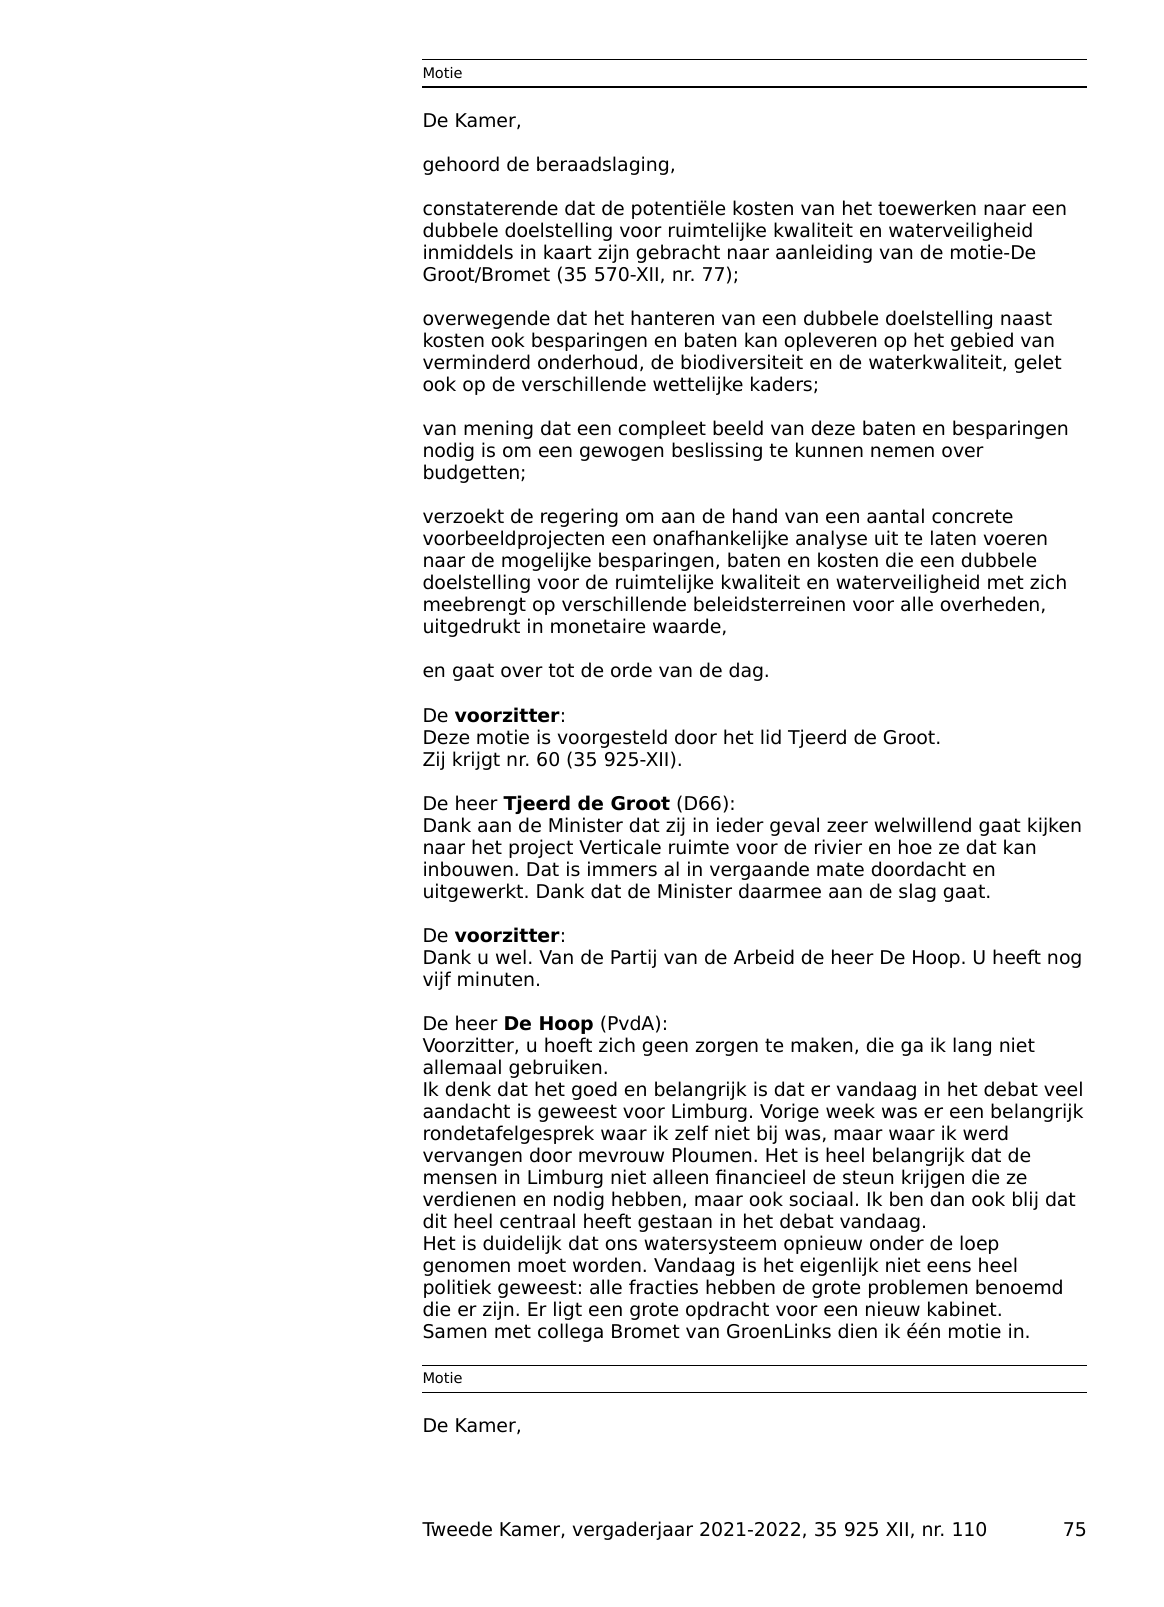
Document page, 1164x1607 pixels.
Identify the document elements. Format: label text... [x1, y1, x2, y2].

text Dank aan de Minister dat zij in ieder geval zeer welwillend gaat kijken naar het project Verticale ruimte voor de rivier en hoe ze dat kan inbouwen. Dat is immers al in vergaande mate doordacht en uitgewerkt. Dank dat de Minister daarmee aan de slag gaat. [422, 815, 1087, 903]
text Deze motie is voorgesteld door het lid Tjeerd de Groot. [422, 727, 1087, 748]
text De Kamer, [422, 1415, 1087, 1437]
table_header Motie [422, 60, 1087, 86]
text verzoekt de regering om aan de hand van een aantal concrete voorbeeldprojecten een onafhankelijke analyse uit te laten voeren naar de mogelijke besparingen, baten en kosten die een dubbele doelstelling voor de ruimtelijke kwaliteit en waterveiligheid met zich meebrengt op verschillende beleidsterreinen voor alle overheden, uitgedrukt in monetaire waarde, [422, 506, 1087, 638]
text De heer De Hoop (PvdA): [422, 1013, 1087, 1035]
text De voorzitter: [422, 925, 1087, 947]
table_header Motie [422, 1366, 1087, 1392]
text De Kamer, [422, 110, 1087, 132]
text overwegende dat het hanteren van een dubbele doelstelling naast kosten ook besparingen en baten kan opleveren op het gebied van verminderd onderhoud, de biodiversiteit en de waterkwaliteit, gelet ook op de verschillende wettelijke kaders; [422, 308, 1087, 396]
text De heer Tjeerd de Groot (D66): [422, 793, 1087, 815]
text De voorzitter: [422, 704, 1087, 727]
text Zij krijgt nr. 60 (35 925-XII). [422, 748, 1087, 771]
text gehoord de beraadslaging, [422, 154, 1087, 176]
text van mening dat een compleet beeld van deze baten en besparingen nodig is om een gewogen beslissing te kunnen nemen over budgetten; [422, 418, 1087, 484]
text en gaat over tot de orde van de dag. [422, 660, 1087, 682]
text Het is duidelijk dat ons watersysteem opnieuw onder de loep genomen moet worden. Vandaag is het eigenlijk niet eens heel politiek geweest: alle fracties hebben de grote problemen benoemd die er zijn. Er ligt een grote opdracht voor een nieuw kabinet. [422, 1233, 1087, 1321]
text Ik denk dat het goed en belangrijk is dat er vandaag in het debat veel aandacht is geweest voor Limburg. Vorige week was er een belangrijk rondetafelgesprek waar ik zelf niet bij was, maar waar ik werd vervangen door mevrouw Ploumen. Het is heel belangrijk dat de mensen in Limburg niet alleen financieel de steun krijgen die ze verdienen en nodig hebben, maar ook sociaal. Ik ben dan ook blij dat dit heel centraal heeft gestaan in het debat vandaag. [422, 1079, 1087, 1233]
text Voorzitter, u hoeft zich geen zorgen te maken, die ga ik lang niet allemaal gebruiken. [422, 1035, 1087, 1079]
text Dank u wel. Van de Partij van de Arbeid de heer De Hoop. U heeft nog vijf minuten. [422, 947, 1087, 991]
text Samen met collega Bromet van GroenLinks dien ik één motie in. [422, 1321, 1087, 1343]
text constaterende dat de potentiële kosten van het toewerken naar een dubbele doelstelling voor ruimtelijke kwaliteit en waterveiligheid inmiddels in kaart zijn gebracht naar aanleiding van de motie-De Groot/Bromet (35 570-XII, nr. 77); [422, 198, 1087, 286]
